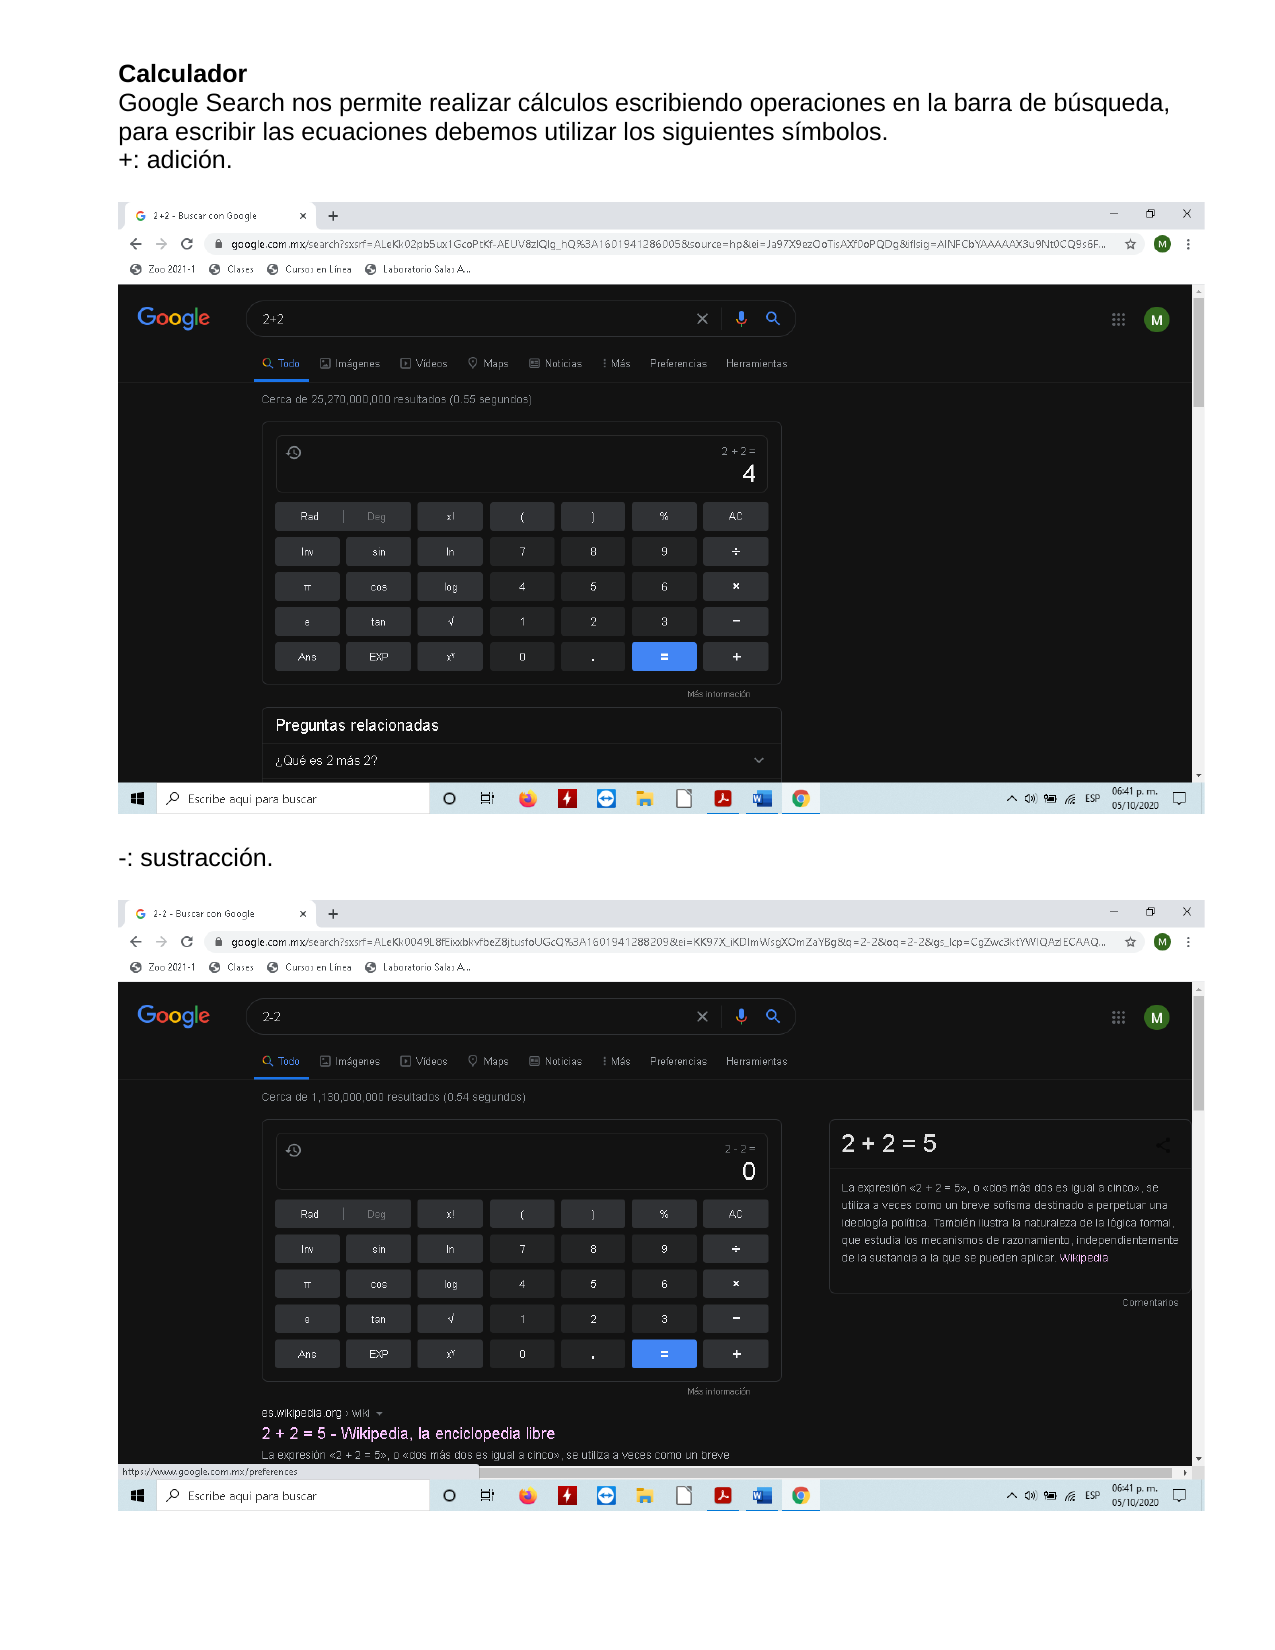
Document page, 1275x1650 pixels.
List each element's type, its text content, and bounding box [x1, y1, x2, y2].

text +: adición. [118, 145, 1205, 174]
text Google Search nos permite realizar cálculos escribiendo operaciones en la barra de búsqueda, para escribir las ecuaciones debemos utilizar los siguientes símbolos. [118, 88, 1205, 145]
text -: sustracción. [118, 843, 1205, 871]
text Calculador [118, 59, 1205, 88]
